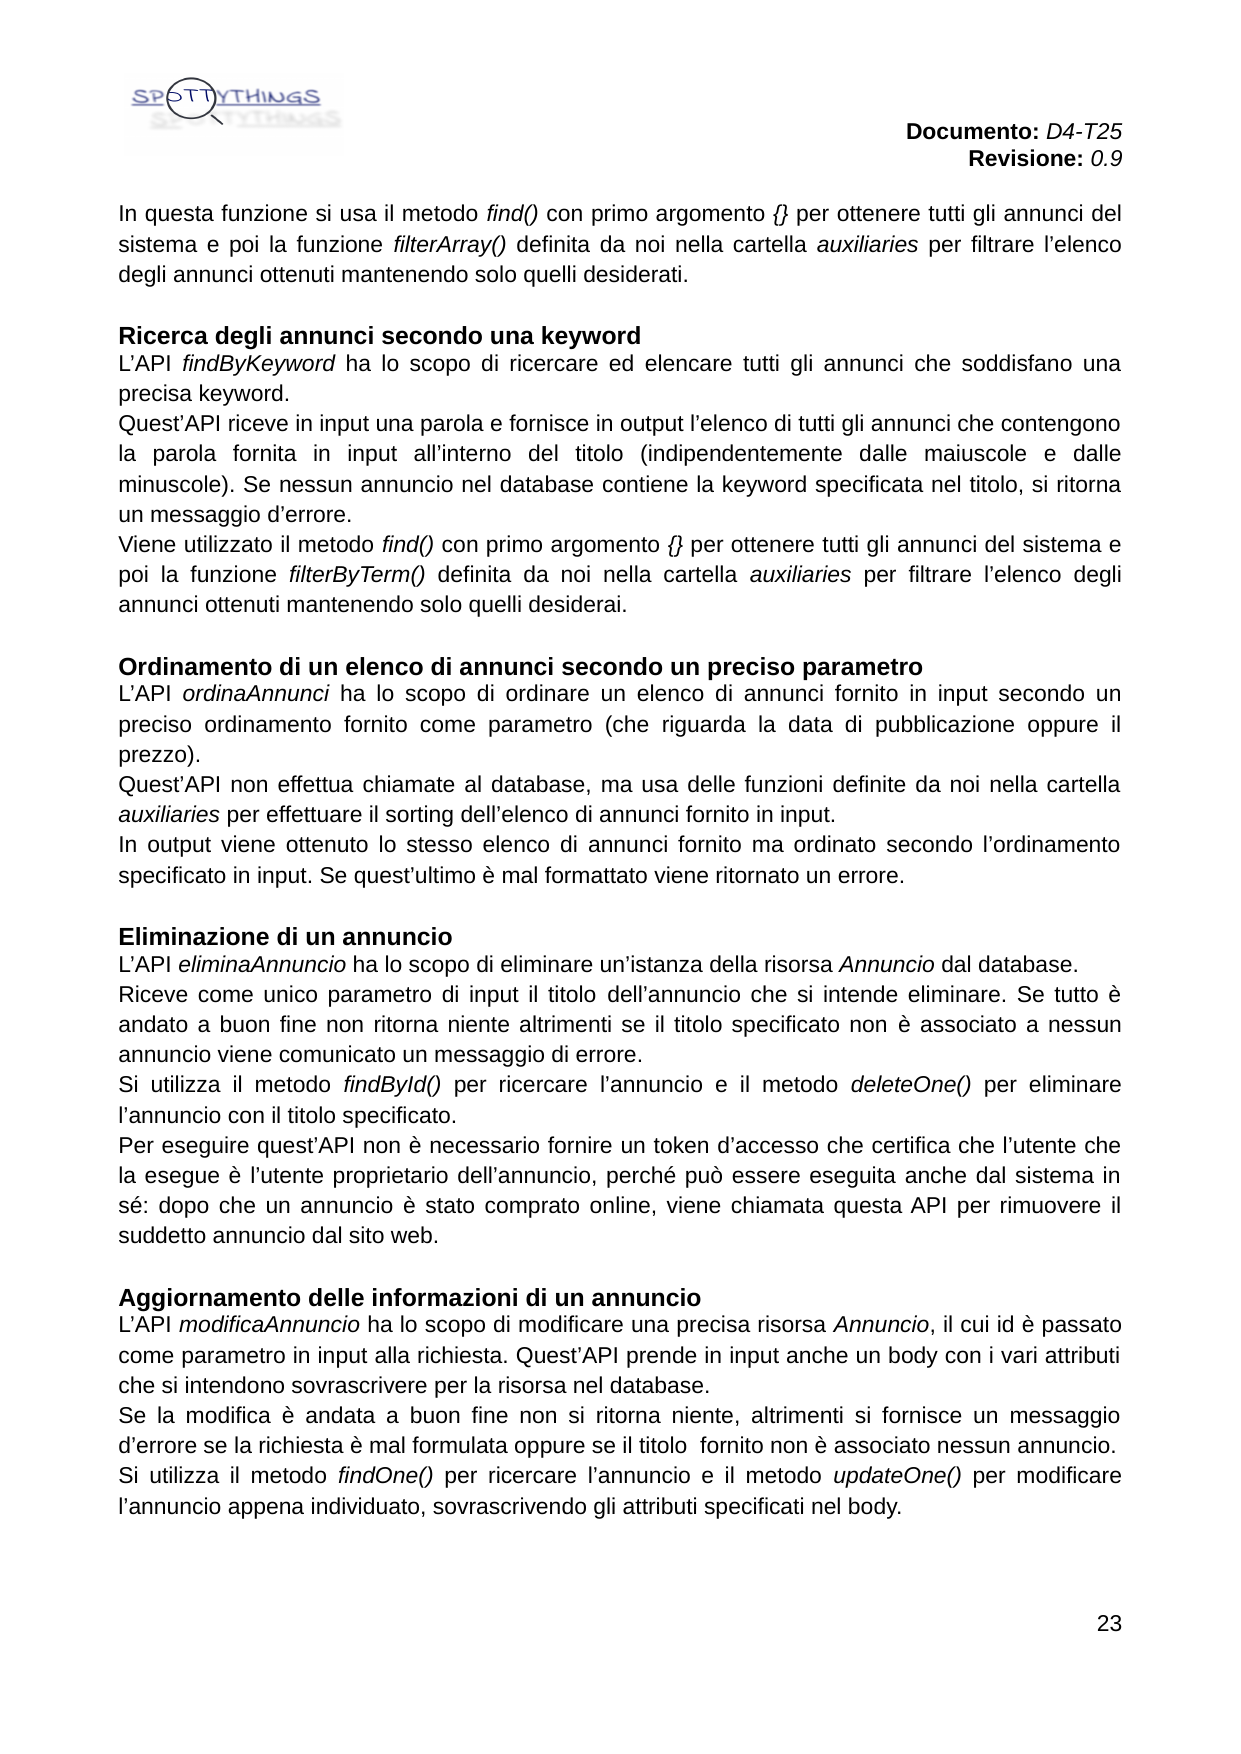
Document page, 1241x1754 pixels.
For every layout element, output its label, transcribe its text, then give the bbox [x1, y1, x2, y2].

text L’API ordinaAnnunci ha lo scopo di ordinare un elenco di annunci fornito in input secondo un preciso ordinamento fornito come parametro (che riguarda la data di pubblicazione oppure il prezzo). [118, 680, 1122, 767]
text Se la modifica è andata a buon fine non si ritorna niente, altrimenti si fornisce un messaggio d’errore se la richiesta è mal formulata oppure se il titolo fornito non è associato nessun annuncio. [118, 1402, 1122, 1458]
text Si utilizza il metodo findById() per ricercare l’annuncio e il metodo deleteOne() per eliminare l’annuncio con il titolo specificato. [118, 1071, 1122, 1128]
text Per eseguire quest’API non è necessario fornire un token d’accesso che certifica che l’utente che la esegue è l’utente proprietario dell’annuncio, perché può essere eseguita anche dal sistema in sé: dopo che un annuncio è stato comprato online, viene chiamata questa API per rimuovere il suddetto annuncio dal sito web. [118, 1132, 1122, 1249]
text In output viene ottenuto lo stesso elenco di annunci fornito ma ordinato secondo l’ordinamento specificato in input. Se quest’ultimo è mal formattato viene ritornato un errore. [118, 831, 1122, 888]
subtitle Ordinamento di un elenco di annunci secondo un preciso parametro [118, 652, 1122, 680]
text Viene utilizzato il metodo find() con primo argomento {} per ottenere tutti gli annunci del sistema e poi la funzione filterByTerm() definita da noi nella cartella auxiliaries per filtrare l’elenco degli annunci ottenuti mantenendo solo quelli desiderai. [118, 531, 1122, 618]
subtitle Aggiornamento delle informazioni di un annuncio [118, 1283, 1122, 1311]
subtitle Ricerca degli annunci secondo una keyword [118, 321, 1122, 350]
text L’API modificaAnnuncio ha lo scopo di modificare una precisa risorsa Annuncio, il cui id è passato come parametro in input alla richiesta. Quest’API prende in input anche un body con i vari attributi che si intendono sovrascrivere per la risorsa nel database. [118, 1311, 1122, 1398]
text Si utilizza il metodo findOne() per ricercare l’annuncio e il metodo updateOne() per modificare l’annuncio appena individuato, sovrascrivendo gli attributi specificati nel body. [118, 1462, 1122, 1519]
picture [123, 73, 345, 156]
subtitle Eliminazione di un annuncio [118, 922, 1122, 951]
text In questa funzione si usa il metodo find() con primo argomento {} per ottenere tutti gli annunci del sistema e poi la funzione filterArray() definita da noi nella cartella auxiliaries per filtrare l’elenco degli annunci ottenuti mantenendo solo quelli desiderati. [118, 200, 1122, 287]
text Quest’API riceve in input una parola e fornisce in output l’elenco di tutti gli annunci che contengono la parola fornita in input all’interno del titolo (indipendentemente dalle maiuscole e dalle minuscole). Se nessun annuncio nel database contiene la keyword specificata nel titolo, si ritorna un messaggio d’errore. [118, 410, 1122, 527]
text L’API findByKeyword ha lo scopo di ricercare ed elencare tutti gli annunci che soddisfano una precisa keyword. [118, 350, 1122, 406]
text L’API eliminaAnnuncio ha lo scopo di eliminare un’istanza della risorsa Annuncio dal database. [118, 951, 1122, 977]
text Quest’API non effettua chiamate al database, ma usa delle funzioni definite da noi nella cartella auxiliaries per effettuare il sorting dell’elenco di annunci fornito in input. [118, 771, 1122, 827]
text Riceve come unico parametro di input il titolo dell’annuncio che si intende eliminare. Se tutto è andato a buon fine non ritorna niente altrimenti se il titolo specificato non è associato a nessun annuncio viene comunicato un messaggio di errore. [118, 981, 1122, 1067]
